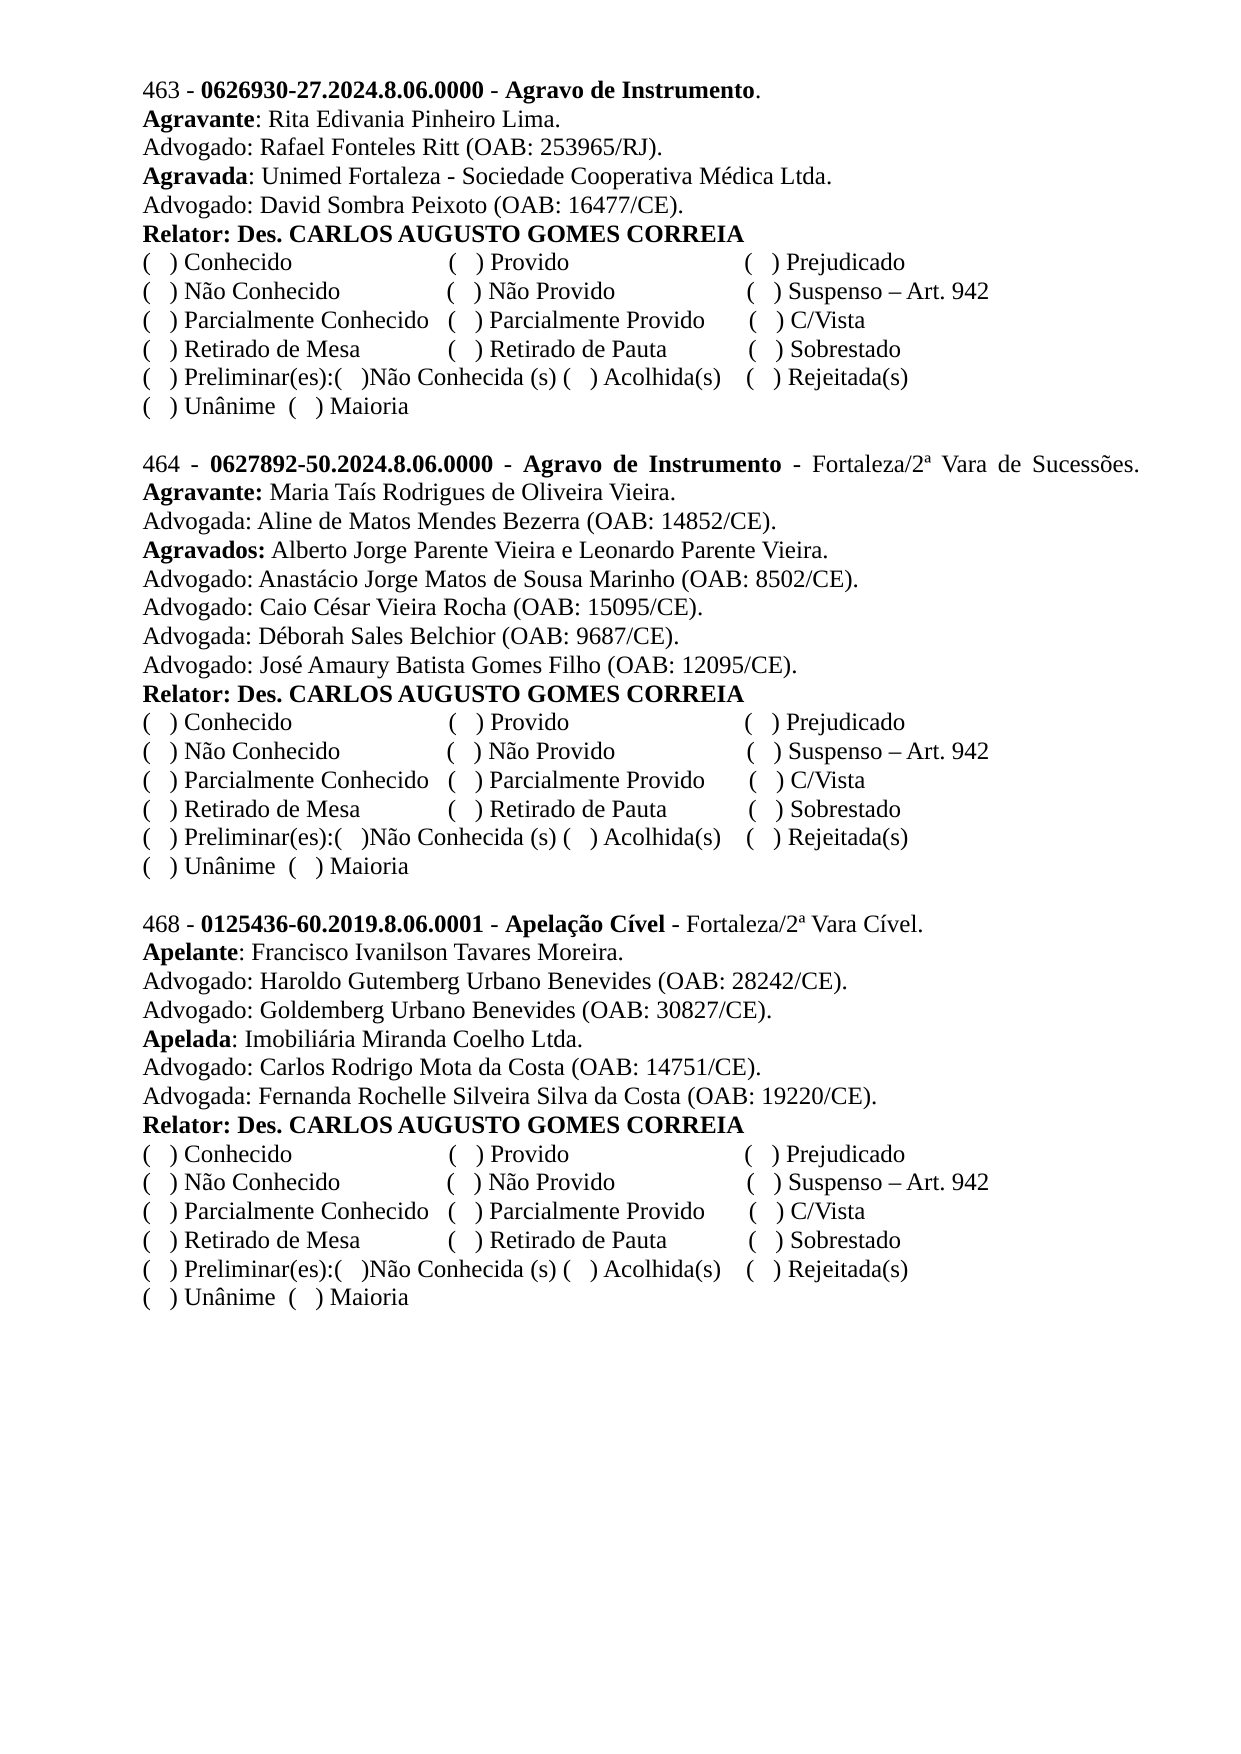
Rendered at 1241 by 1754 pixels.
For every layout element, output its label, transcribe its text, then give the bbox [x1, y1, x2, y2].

text ( ) Unânime ( ) Maioria [142, 1282, 1158, 1311]
text ( ) Não Conhecido ( ) Não Provido ( ) Suspenso – Art. 942 [142, 736, 1158, 765]
text ( ) Preliminar(es):( )Não Conhecida (s) ( ) Acolhida(s) ( ) Rejeitada(s) [142, 822, 1158, 851]
text Advogada: Fernanda Rochelle Silveira Silva da Costa (OAB: 19220/CE). [142, 1081, 1141, 1110]
text ( ) Unânime ( ) Maioria [142, 391, 1158, 420]
text Agravante: Rita Edivania Pinheiro Lima. [142, 104, 1141, 132]
text Advogado: Anastácio Jorge Matos de Sousa Marinho (OAB: 8502/CE). [142, 564, 1141, 592]
text Advogado: José Amaury Batista Gomes Filho (OAB: 12095/CE). [142, 650, 1141, 679]
text ( ) Parcialmente Conhecido ( ) Parcialmente Provido ( ) C/Vista [142, 765, 1158, 794]
text ( ) Não Conhecido ( ) Não Provido ( ) Suspenso – Art. 942 [142, 1167, 1158, 1196]
text 468 - 0125436-60.2019.8.06.0001 - Apelação Cível - Fortaleza/2ª Vara Cível. [142, 909, 1141, 937]
text ( ) Parcialmente Conhecido ( ) Parcialmente Provido ( ) C/Vista [142, 305, 1158, 334]
text ( ) Conhecido ( ) Provido ( ) Prejudicado [142, 247, 1141, 276]
text Advogado: David Sombra Peixoto (OAB: 16477/CE). [142, 190, 1141, 219]
text ( ) Retirado de Mesa ( ) Retirado de Pauta ( ) Sobrestado [142, 1225, 1158, 1254]
text Apelante: Francisco Ivanilson Tavares Moreira. [142, 937, 1141, 966]
text ( ) Unânime ( ) Maioria [142, 851, 1158, 880]
text Relator: Des. CARLOS AUGUSTO GOMES CORREIA [142, 679, 1141, 707]
text 464 - 0627892-50.2024.8.06.0000 - Agravo de Instrumento - Fortaleza/2ª Vara de Sucessões. Agravante: Maria Taís Rodrigues de Oliveira Vieira. [142, 449, 1141, 506]
text ( ) Conhecido ( ) Provido ( ) Prejudicado [142, 707, 1141, 736]
text Advogado: Haroldo Gutemberg Urbano Benevides (OAB: 28242/CE). [142, 966, 1141, 995]
text ( ) Não Conhecido ( ) Não Provido ( ) Suspenso – Art. 942 [142, 276, 1158, 305]
text Advogado: Goldemberg Urbano Benevides (OAB: 30827/CE). [142, 995, 1141, 1024]
text Relator: Des. CARLOS AUGUSTO GOMES CORREIA [142, 219, 1141, 247]
text Advogado: Caio César Vieira Rocha (OAB: 15095/CE). [142, 592, 1141, 621]
text Agravados: Alberto Jorge Parente Vieira e Leonardo Parente Vieira. [142, 535, 1141, 564]
text Advogado: Carlos Rodrigo Mota da Costa (OAB: 14751/CE). [142, 1052, 1141, 1081]
text ( ) Retirado de Mesa ( ) Retirado de Pauta ( ) Sobrestado [142, 794, 1158, 822]
text ( ) Retirado de Mesa ( ) Retirado de Pauta ( ) Sobrestado [142, 334, 1158, 362]
text ( ) Preliminar(es):( )Não Conhecida (s) ( ) Acolhida(s) ( ) Rejeitada(s) [142, 362, 1158, 391]
text Advogada: Aline de Matos Mendes Bezerra (OAB: 14852/CE). [142, 506, 1141, 535]
text Advogado: Rafael Fonteles Ritt (OAB: 253965/RJ). [142, 132, 1141, 161]
text ( ) Conhecido ( ) Provido ( ) Prejudicado [142, 1139, 1141, 1167]
text ( ) Preliminar(es):( )Não Conhecida (s) ( ) Acolhida(s) ( ) Rejeitada(s) [142, 1254, 1158, 1282]
text ( ) Parcialmente Conhecido ( ) Parcialmente Provido ( ) C/Vista [142, 1196, 1158, 1225]
text Advogada: Déborah Sales Belchior (OAB: 9687/CE). [142, 621, 1141, 650]
text Apelada: Imobiliária Miranda Coelho Ltda. [142, 1024, 1141, 1052]
text Agravada: Unimed Fortaleza - Sociedade Cooperativa Médica Ltda. [142, 161, 1141, 190]
text 463 - 0626930-27.2024.8.06.0000 - Agravo de Instrumento. [142, 75, 1141, 104]
text Relator: Des. CARLOS AUGUSTO GOMES CORREIA [142, 1110, 1141, 1139]
